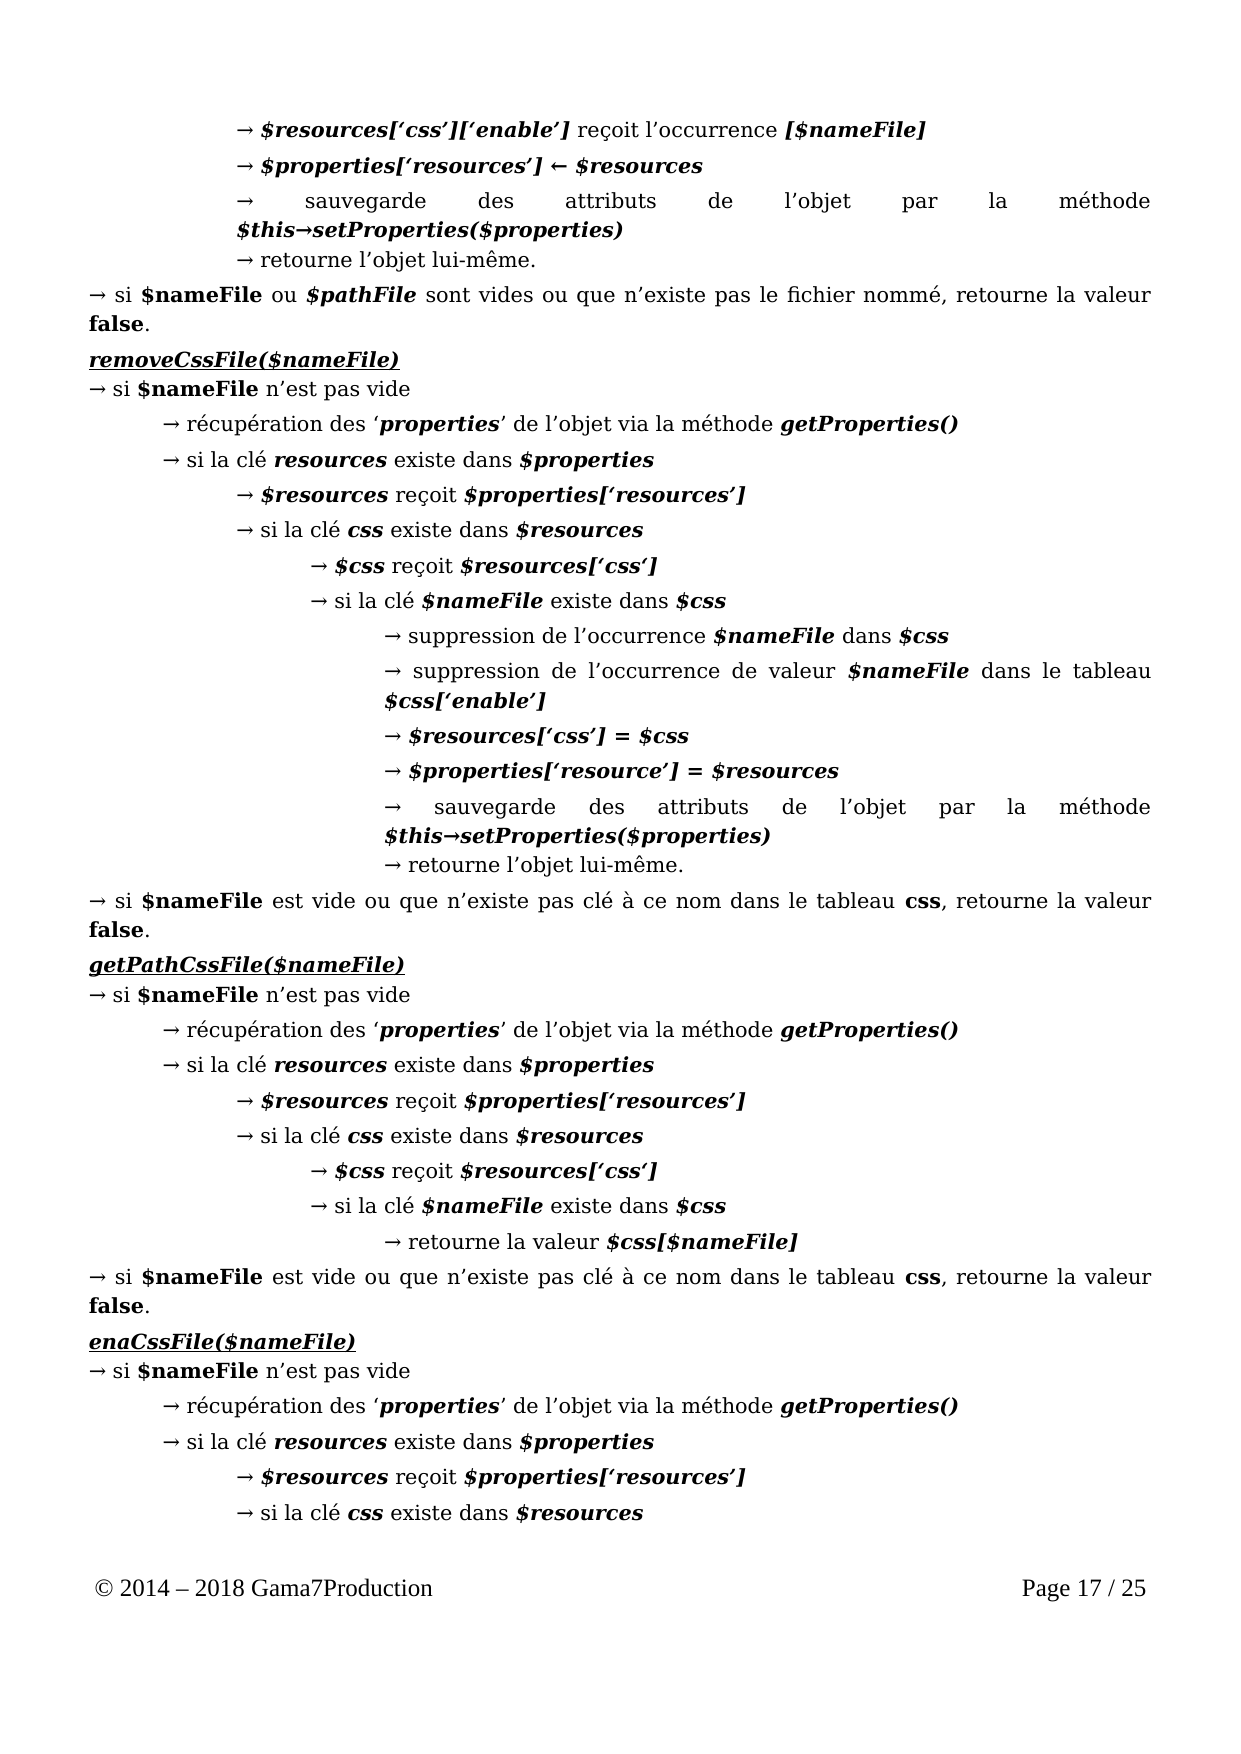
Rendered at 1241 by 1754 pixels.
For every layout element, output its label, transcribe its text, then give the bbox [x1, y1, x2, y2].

text → $resources[‘css’][‘enable’] reçoit l’occurrence [$nameFile] [236, 118, 1152, 143]
text → si la clé resources existe dans $properties [88, 447, 1152, 472]
text → retourne l’objet lui-même. [384, 853, 1152, 878]
text → si la clé $nameFile existe dans $css [88, 1194, 1152, 1219]
text → si $nameFile n’est pas vide [88, 377, 1152, 401]
text → $css reçoit $resources[‘css‘] [88, 1159, 1152, 1183]
text → si la clé resources existe dans $properties [88, 1430, 1152, 1454]
text → retourne la valeur $css[$nameFile] [88, 1230, 1152, 1254]
text → si $nameFile est vide ou que n’existe pas clé à ce nom dans le tableau css, retourne la valeur false. [88, 1265, 1152, 1319]
text → si la clé css existe dans $resources [88, 518, 1152, 543]
text → suppression de l’occurrence $nameFile dans $css [88, 624, 1152, 648]
text getPathCssFile($nameFile) [88, 953, 1152, 978]
text enaCssFile($nameFile) [88, 1330, 1152, 1354]
text → si la clé $nameFile existe dans $css [88, 589, 1152, 613]
text → si la clé css existe dans $resources [88, 1124, 1152, 1148]
text → $resources reçoit $properties[‘resources’] [88, 483, 1152, 507]
text removeCssFile($nameFile) [88, 347, 1152, 372]
text → sauvegarde des attributs de l’objet par la méthode $this→setProperties($properties) [236, 189, 1152, 243]
text → $resources reçoit $properties[‘resources’] [88, 1465, 1152, 1489]
text → si $nameFile n’est pas vide [88, 1359, 1152, 1383]
text → suppression de l’occurrence de valeur $nameFile dans le tableau $css[‘enable’] [384, 659, 1152, 713]
text → $resources reçoit $properties[‘resources’] [88, 1088, 1152, 1113]
text → si $nameFile est vide ou que n’existe pas clé à ce nom dans le tableau css, retourne la valeur false. [88, 888, 1152, 942]
text → sauvegarde des attributs de l’objet par la méthode $this→setProperties($properties) [384, 795, 1152, 848]
text → retourne l’objet lui-même. [88, 247, 1152, 272]
text → $resources[‘css’] = $css [88, 724, 1152, 748]
text → si la clé resources existe dans $properties [88, 1053, 1152, 1078]
text → récupération des ‘properties’ de l’objet via la méthode getProperties() [88, 412, 1152, 437]
text → $css reçoit $resources[‘css‘] [88, 553, 1152, 578]
text → si la clé css existe dans $resources [88, 1500, 1152, 1525]
text → si $nameFile n’est pas vide [88, 982, 1152, 1007]
text → $properties[‘resources’] ← $resources [236, 153, 1152, 178]
text → $properties[‘resource’] = $resources [88, 759, 1152, 784]
text → récupération des ‘properties’ de l’objet via la méthode getProperties() [88, 1018, 1152, 1042]
text → récupération des ‘properties’ de l’objet via la méthode getProperties() [88, 1394, 1152, 1419]
text → si $nameFile ou $pathFile sont vides ou que n’existe pas le fichier nommé, retourne la valeur false. [88, 283, 1152, 337]
